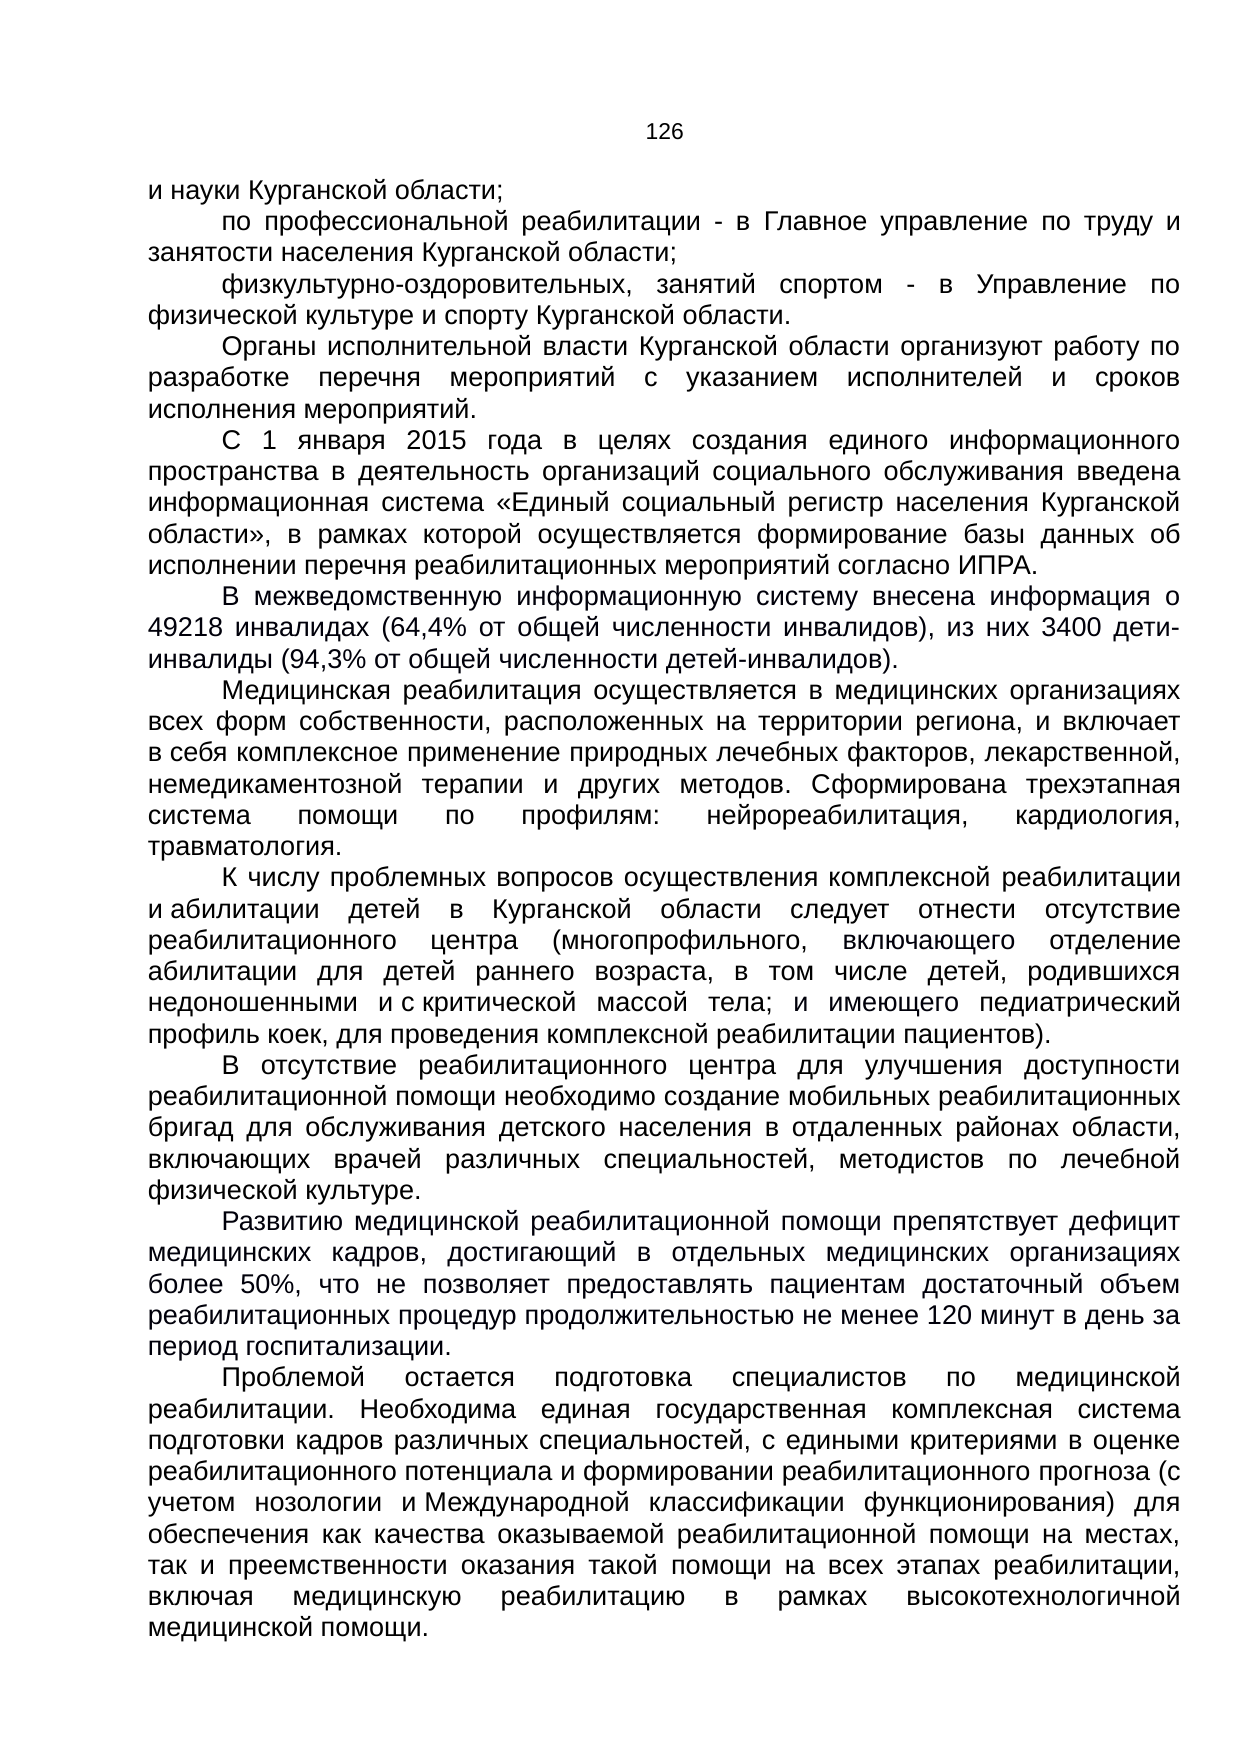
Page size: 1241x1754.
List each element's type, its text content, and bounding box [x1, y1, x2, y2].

text Органы исполнительной власти Курганской области организуют работу по разработке перечня мероприятий с указанием исполнителей и сроков исполнения мероприятий. [148, 330, 1181, 424]
text Развитию медицинской реабилитационной помощи препятствует дефицит медицинских кадров, достигающий в отдельных медицинских организациях более 50%, что не позволяет предоставлять пациентам достаточный объем реабилитационных процедур продолжительностью не менее 120 минут в день за период госпитализации. [148, 1205, 1181, 1361]
text В отсутствие реабилитационного центра для улучшения доступности реабилитационной помощи необходимо создание мобильных реабилитационных бригад для обслуживания детского населения в отдаленных районах области, включающих врачей различных специальностей, методистов по лечебной физической культуре. [148, 1049, 1181, 1205]
text В межведомственную информационную систему внесена информация о 49218 инвалидах (64,4% от общей численности инвалидов), из них 3400 дети-инвалиды (94,3% от общей численности детей-инвалидов). [148, 580, 1181, 674]
text К числу проблемных вопросов осуществления комплексной реабилитации и абилитации детей в Курганской области следует отнести отсутствие реабилитационного центра (многопрофильного, включающего отделение абилитации для детей раннего возраста, в том числе детей, родившихся недоношенными и с критической массой тела; и имеющего педиатрический профиль коек, для проведения комплексной реабилитации пациентов). [148, 861, 1181, 1049]
text С 1 января 2015 года в целях создания единого информационного пространства в деятельность организаций социального обслуживания введена информационная система «Единый социальный регистр населения Курганской области», в рамках которой осуществляется формирование базы данных об исполнении перечня реабилитационных мероприятий согласно ИПРА. [148, 424, 1181, 580]
text и науки Курганской области; [148, 174, 1181, 205]
text физкультурно-оздоровительных, занятий спортом - в Управление по физической культуре и спорту Курганской области. [148, 268, 1181, 330]
text Медицинская реабилитация осуществляется в медицинских организациях всех форм собственности, расположенных на территории региона, и включает в себя комплексное применение природных лечебных факторов, лекарственной, немедикаментозной терапии и других методов. Сформирована трехэтапная система помощи по профилям: нейрореабилитация, кардиология, травматология. [148, 674, 1181, 861]
text Проблемой остается подготовка специалистов по медицинской реабилитации. Необходима единая государственная комплексная система подготовки кадров различных специальностей, с едиными критериями в оценке реабилитационного потенциала и формировании реабилитационного прогноза (с учетом нозологии и Международной классификации функционирования) для обеспечения как качества оказываемой реабилитационной помощи на местах, так и преемственности оказания такой помощи на всех этапах реабилитации, включая медицинскую реабилитацию в рамках высокотехнологичной медицинской помощи. [148, 1361, 1181, 1643]
text по профессиональной реабилитации - в Главное управление по труду и занятости населения Курганской области; [148, 205, 1181, 268]
